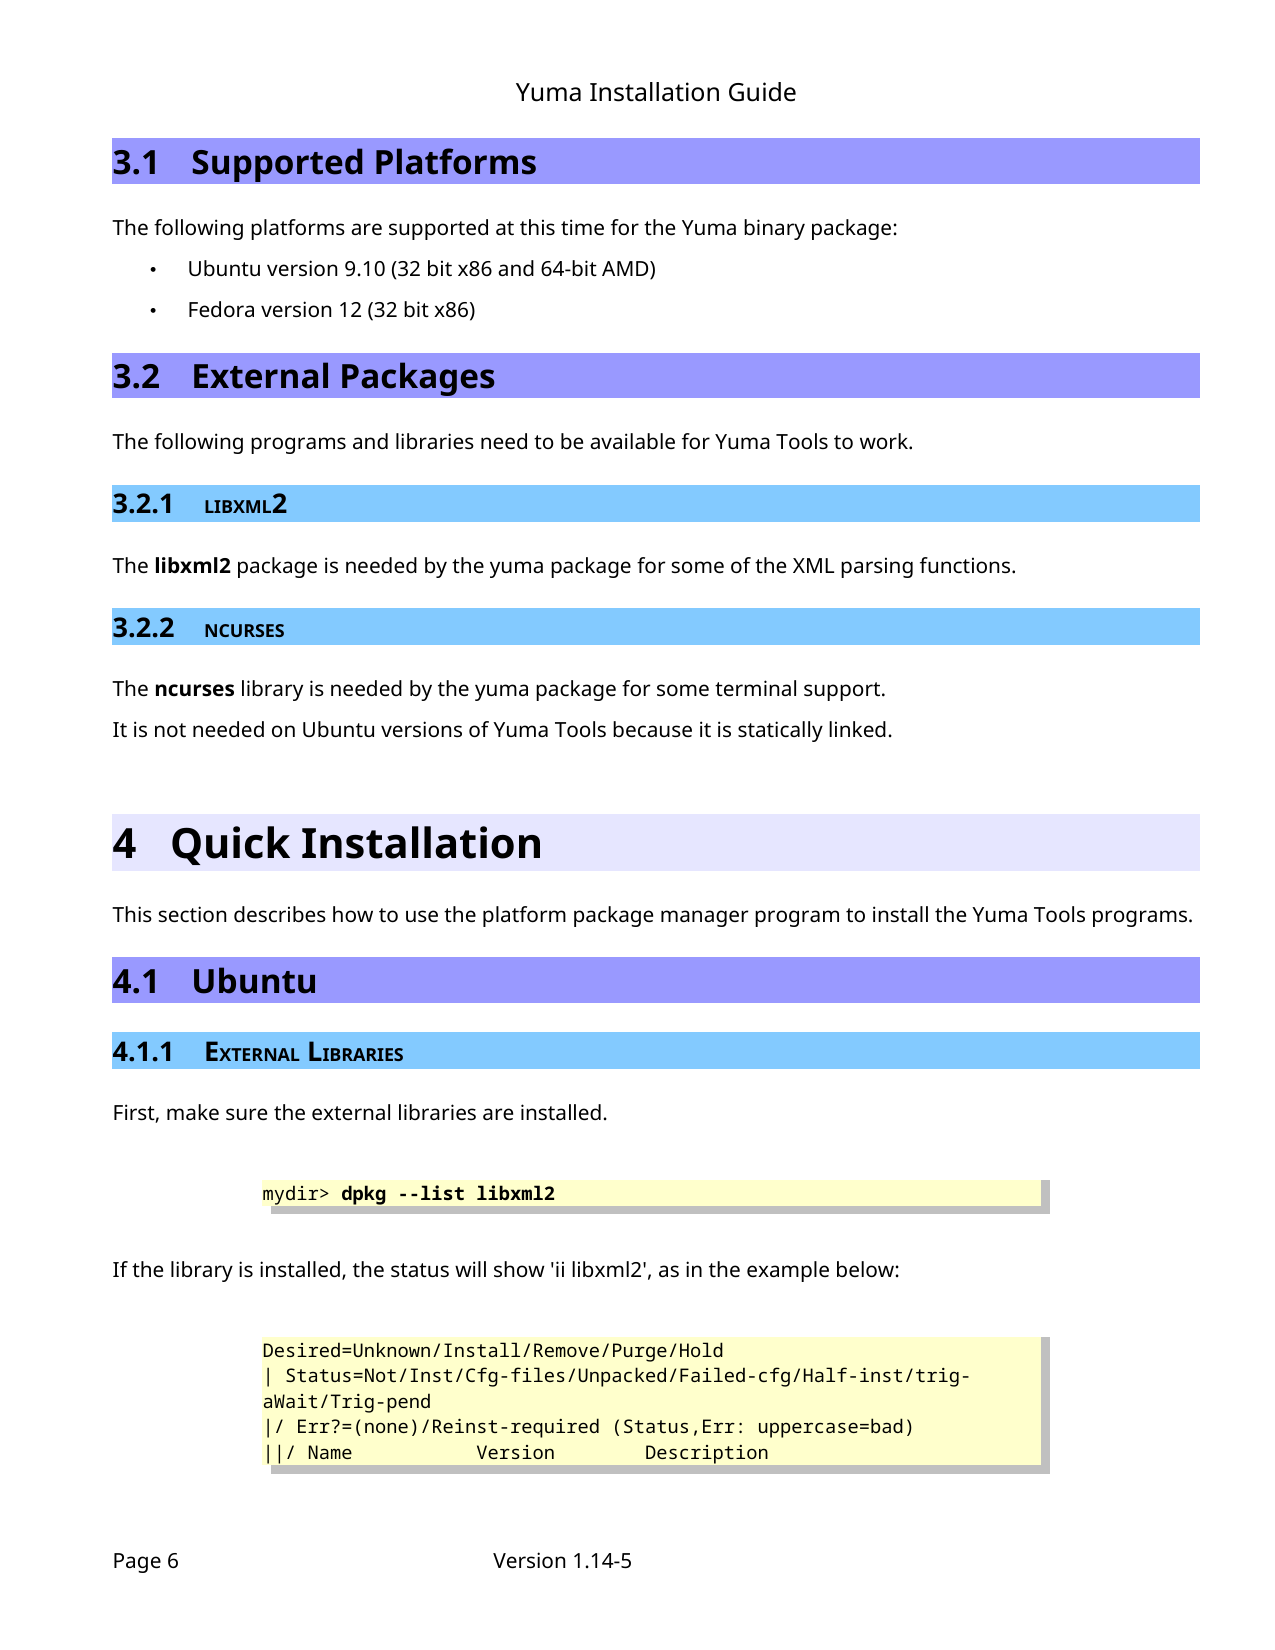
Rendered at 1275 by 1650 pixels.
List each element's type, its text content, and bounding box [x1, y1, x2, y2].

subtitle External Libraries [112, 1032, 1200, 1069]
subtitle Supported Platforms [112, 138, 1200, 184]
subtitle ncurses [112, 608, 1200, 645]
text |/ Err?=(none)/Reinst-required (Status,Err: uppercase=bad) [262, 1414, 1041, 1439]
text The following platforms are supported at this time for the Yuma binary package: [112, 213, 1200, 242]
text If the library is installed, the status will show 'ii libxml2', as in the example below: [112, 1255, 1200, 1284]
list Fedora version 12 (32 bit x86) [150, 295, 1200, 323]
subtitle libxml2 [112, 485, 1200, 522]
text It is not needed on Ubuntu versions of Yuma Tools because it is statically linked. [112, 715, 1200, 744]
text The libxml2 package is needed by the yuma package for some of the XML parsing functions. [112, 551, 1200, 579]
subtitle External Packages [112, 353, 1200, 398]
text This section describes how to use the platform package manager program to install the Yuma Tools programs. [112, 900, 1200, 928]
text mydir> dpkg --list libxml2 [262, 1180, 1041, 1206]
text First, make sure the external libraries are installed. [112, 1098, 1200, 1127]
text The ncurses library is needed by the yuma package for some terminal support. [112, 674, 1200, 703]
text | Status=Not/Inst/Cfg-files/Unpacked/Failed-cfg/Half-inst/trig-aWait/Trig-pend [262, 1363, 1041, 1414]
text The following programs and libraries need to be available for Yuma Tools to work. [112, 427, 1200, 456]
text ||/ Name Version Description [262, 1439, 1041, 1465]
list Ubuntu version 9.10 (32 bit x86 and 64-bit AMD) [150, 254, 1200, 282]
subtitle Quick Installation [112, 814, 1200, 871]
text Desired=Unknown/Install/Remove/Purge/Hold [262, 1337, 1041, 1363]
subtitle Ubuntu [112, 957, 1200, 1003]
